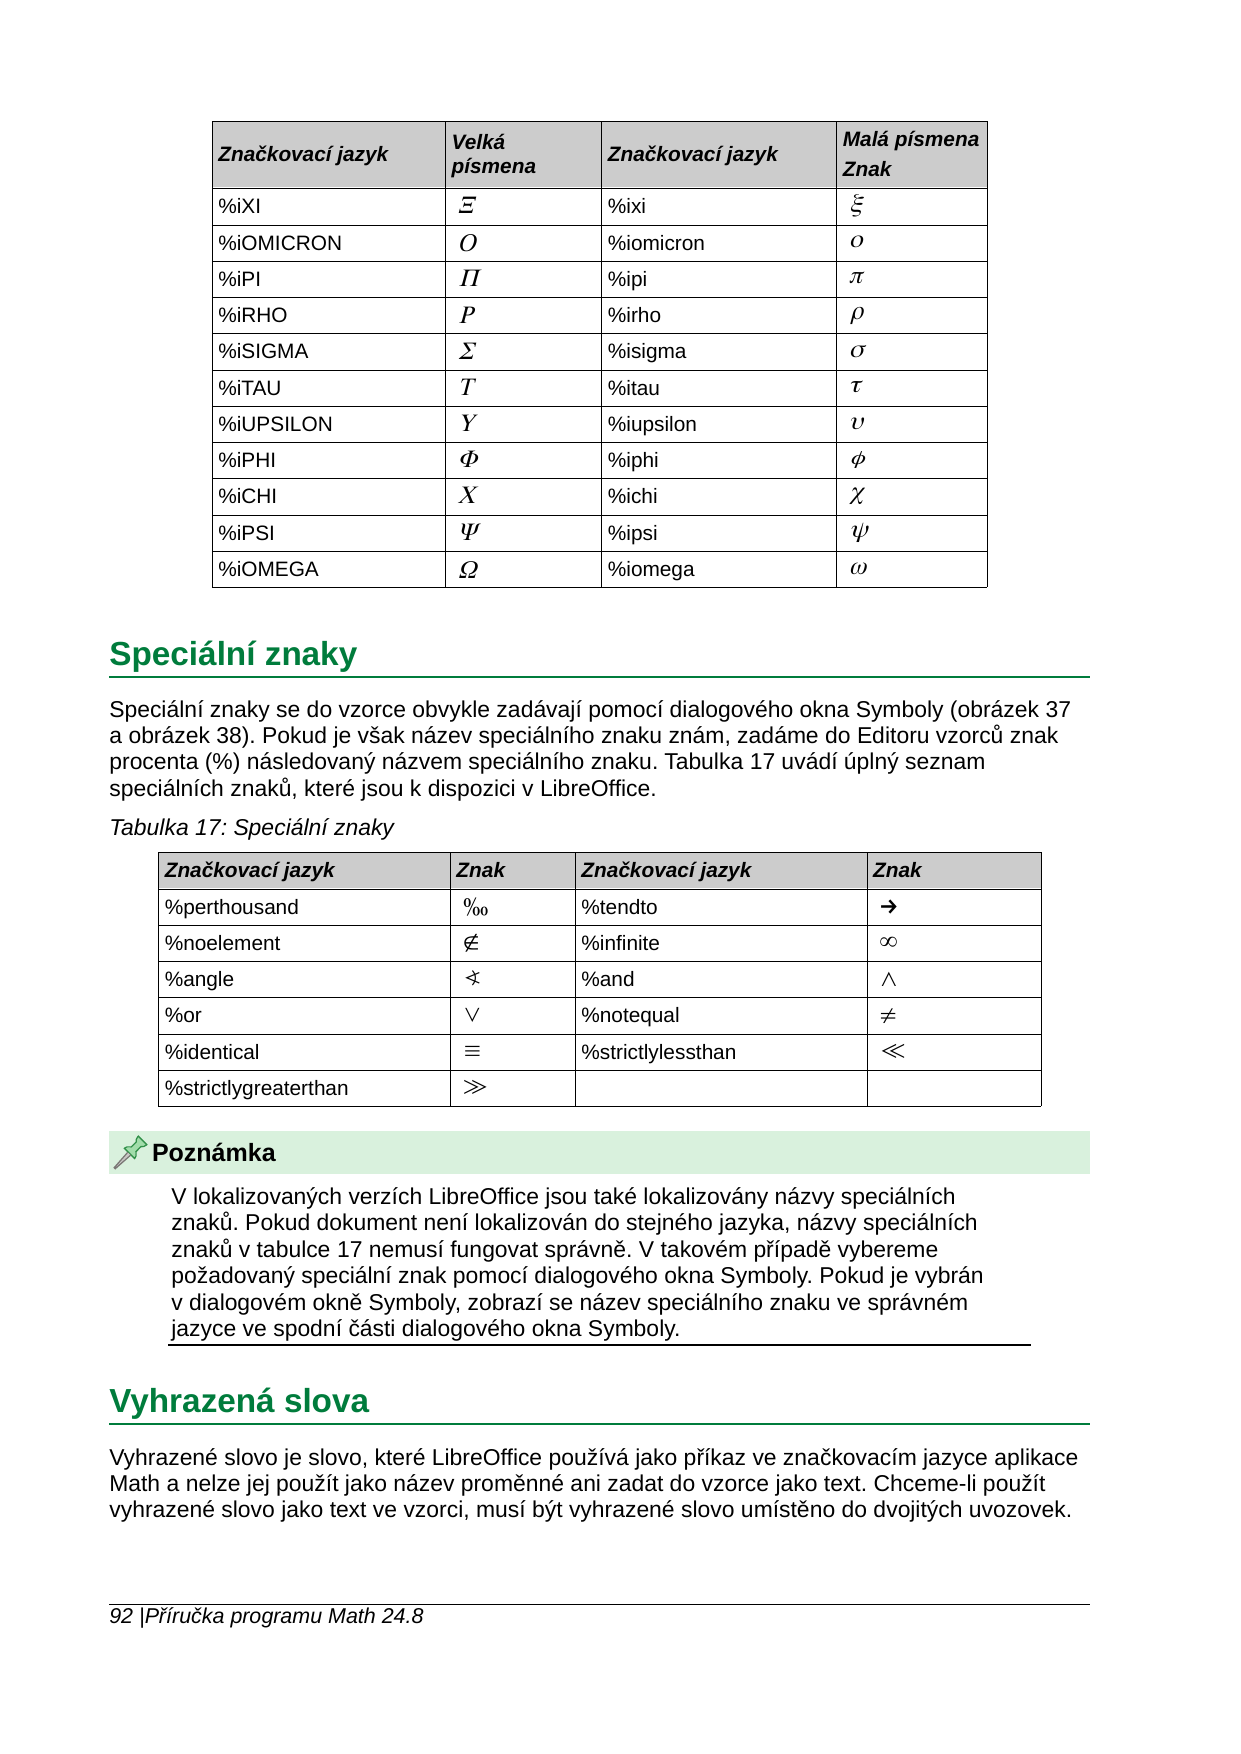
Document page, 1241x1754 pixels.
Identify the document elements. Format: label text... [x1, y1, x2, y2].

table_cell [837, 262, 987, 297]
table_cell %ichi [602, 479, 836, 514]
text Tabulka 17: Speciální znaky [109, 813, 1090, 840]
subtitle Speciální znaky [109, 634, 1090, 676]
table_cell %or [159, 998, 450, 1033]
table_cell [868, 926, 1041, 961]
table_cell [451, 998, 575, 1033]
table_cell [451, 962, 575, 997]
table_cell %itau [602, 371, 836, 406]
table_cell [868, 998, 1041, 1033]
table_cell [446, 407, 601, 442]
table_cell %iXI [213, 189, 445, 224]
table_cell %iSIGMA [213, 334, 445, 369]
table_cell [451, 926, 575, 961]
table_header Znak [868, 853, 1041, 888]
table_cell [837, 189, 987, 224]
text V lokalizovaných verzích LibreOffice jsou také lokalizovány názvy speciálních znaků. Pokud dokument není lokalizován do stejného jazyka, názvy speciálních znaků v tabulce 17 nemusí fungovat správně. V takovém případě vybereme požadovaný speciální znak pomocí dialogového okna Symboly. Pokud je vybrán v dialogovém okně Symboly, zobrazí se název speciálního znaku ve správném jazyce ve spodní části dialogového okna Symboly. [168, 1180, 1031, 1344]
table_cell [868, 890, 1041, 925]
table_cell %iupsilon [602, 407, 836, 442]
table_cell [451, 1071, 575, 1106]
table_header Značkovací jazyk [602, 122, 836, 187]
table_cell %strictlylessthan [576, 1035, 867, 1070]
table_header Malá písmena Znak [837, 122, 987, 187]
table_cell %iTAU [213, 371, 445, 406]
table_cell %iPSI [213, 516, 445, 551]
table_cell [837, 443, 987, 478]
table_cell [837, 226, 987, 261]
table_cell %iPHI [213, 443, 445, 478]
table_cell [837, 407, 987, 442]
table_cell %strictlygreaterthan [159, 1071, 450, 1106]
table_cell [837, 334, 987, 369]
table_cell [576, 1071, 867, 1106]
table_cell [446, 371, 601, 406]
table_cell [446, 262, 601, 297]
table_cell [837, 298, 987, 333]
table_cell [446, 552, 601, 587]
table_header Značkovací jazyk [159, 853, 450, 888]
table_cell %iOMICRON [213, 226, 445, 261]
table_cell [837, 552, 987, 587]
table_cell [837, 371, 987, 406]
table_cell %iUPSILON [213, 407, 445, 442]
table_cell %ipi [602, 262, 836, 297]
table_header Velká písmena [446, 122, 601, 187]
table_cell %notequal [576, 998, 867, 1033]
table_cell %ipsi [602, 516, 836, 551]
table_cell %iRHO [213, 298, 445, 333]
table_cell %and [576, 962, 867, 997]
table_cell [446, 479, 601, 514]
table_cell [446, 226, 601, 261]
table_cell %irho [602, 298, 836, 333]
table_cell %identical [159, 1035, 450, 1070]
table_cell %iOMEGA [213, 552, 445, 587]
text Speciální znaky se do vzorce obvykle zadávají pomocí dialogového okna Symboly (obrázek 37 a obrázek 38). Pokud je však název speciálního znaku znám, zadáme do Editoru vzorců znak procenta (%) následovaný názvem speciálního znaku. Tabulka 17 uvádí úplný seznam speciálních znaků, které jsou k dispozici v LibreOffice. [109, 696, 1090, 801]
subtitle Vyhrazená slova [109, 1382, 1090, 1423]
table_cell [837, 516, 987, 551]
table_cell [868, 1071, 1041, 1106]
table_cell %iomicron [602, 226, 836, 261]
table_header Značkovací jazyk [213, 122, 445, 187]
table_cell %iphi [602, 443, 836, 478]
text Vyhrazené slovo je slovo, které LibreOffice používá jako příkaz ve značkovacím jazyce aplikace Math a nelze jej použít jako název proměnné ani zadat do vzorce jako text. Chceme-li použít vyhrazené slovo jako text ve vzorci, musí být vyhrazené slovo umístěno do dvojitých uvozovek. [109, 1444, 1090, 1523]
table_cell [451, 890, 575, 925]
table_cell [446, 516, 601, 551]
table_cell [451, 1035, 575, 1070]
table_cell [446, 298, 601, 333]
table_cell %ixi [602, 189, 836, 224]
table_cell %isigma [602, 334, 836, 369]
table_cell [446, 334, 601, 369]
table_cell [868, 962, 1041, 997]
table_header Znak [451, 853, 575, 888]
table_cell [837, 479, 987, 514]
table_cell [446, 189, 601, 224]
table_cell %noelement [159, 926, 450, 961]
table_cell %iomega [602, 552, 836, 587]
table_header Značkovací jazyk [576, 853, 867, 888]
table_cell %infinite [576, 926, 867, 961]
table_cell %perthousand [159, 890, 450, 925]
table_cell %iCHI [213, 479, 445, 514]
table_cell [868, 1035, 1041, 1070]
subtitle Poznámka [109, 1131, 1090, 1174]
table_cell %tendto [576, 890, 867, 925]
table_cell %iPI [213, 262, 445, 297]
table_cell [446, 443, 601, 478]
table_cell %angle [159, 962, 450, 997]
